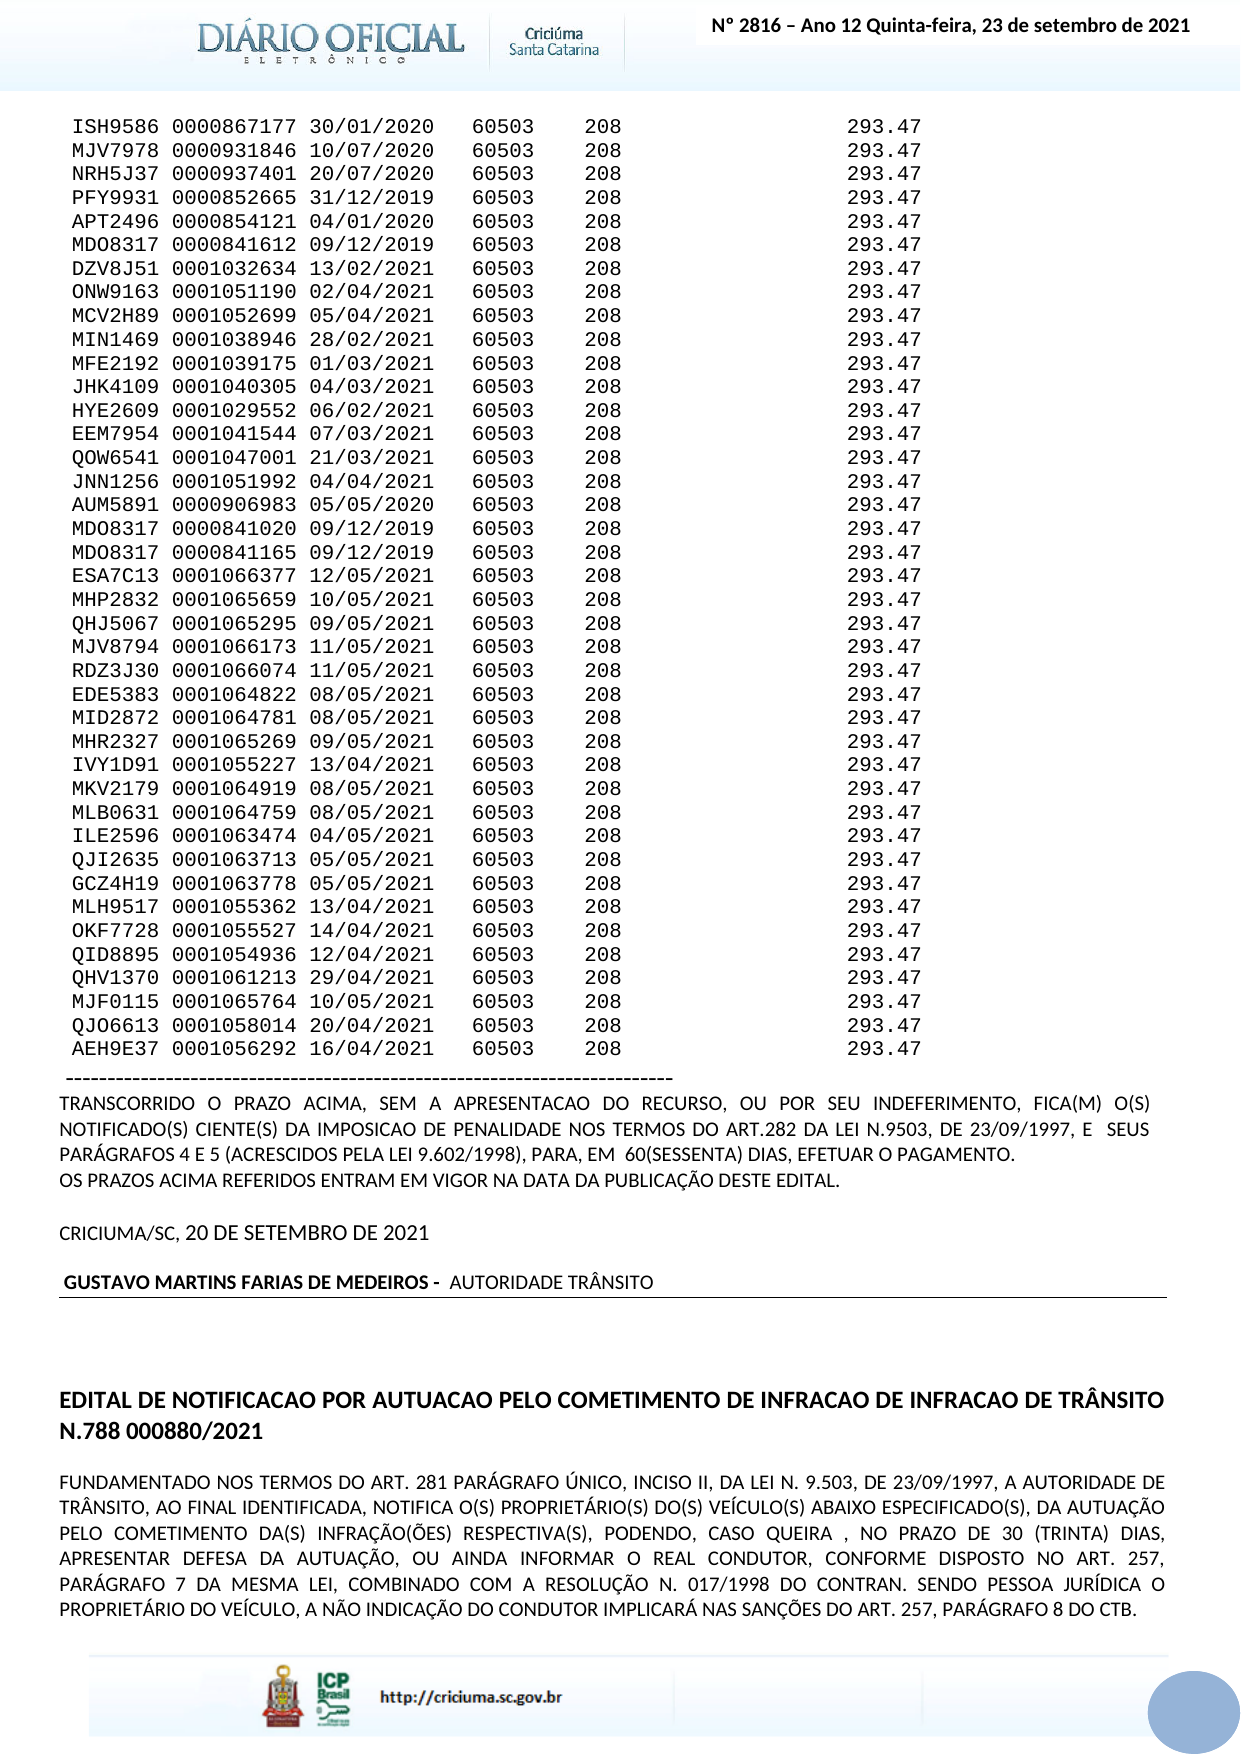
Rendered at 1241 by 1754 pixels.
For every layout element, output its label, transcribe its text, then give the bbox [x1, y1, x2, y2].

text IVY1D91 0001055227 13/04/2021 60503 208 293.47 [59, 754, 1167, 778]
text MLB0631 0001064759 08/05/2021 60503 208 293.47 [59, 802, 1167, 825]
text MDO8317 0000841165 09/12/2019 60503 208 293.47 [59, 542, 1167, 565]
text OS PRAZOS ACIMA REFERIDOS ENTRAM EM VIGOR NA DATA DA PUBLICAÇÃO DESTE EDITAL. [59, 1167, 1152, 1192]
text MLH9517 0001055362 13/04/2021 60503 208 293.47 [59, 896, 1167, 920]
text MID2872 0001064781 08/05/2021 60503 208 293.47 [59, 707, 1167, 731]
text JNN1256 0001051992 04/04/2021 60503 208 293.47 [59, 471, 1167, 494]
text MKV2179 0001064919 08/05/2021 60503 208 293.47 [59, 778, 1167, 802]
text ILE2596 0001063474 04/05/2021 60503 208 293.47 [59, 825, 1167, 849]
text QHJ5067 0001065295 09/05/2021 60503 208 293.47 [59, 613, 1167, 636]
text NRH5J37 0000937401 20/07/2020 60503 208 293.47 [59, 163, 1167, 187]
text PFY9931 0000852665 31/12/2019 60503 208 293.47 [59, 187, 1167, 211]
text MJV7978 0000931846 10/07/2020 60503 208 293.47 [59, 140, 1167, 163]
text MDO8317 0000841020 09/12/2019 60503 208 293.47 [59, 518, 1167, 542]
text OKF7728 0001055527 14/04/2021 60503 208 293.47 [59, 920, 1167, 944]
text EDE5383 0001064822 08/05/2021 60503 208 293.47 [59, 683, 1167, 707]
text JHK4109 0001040305 04/03/2021 60503 208 293.47 [59, 376, 1167, 400]
text TRANSCORRIDO O PRAZO ACIMA, SEM A APRESENTACAO DO RECURSO, OU POR SEU INDEFERIMENTO, FICA(M) O(S) NOTIFICADO(S) CIENTE(S) DA IMPOSICAO DE PENALIDADE NOS TERMOS DO ART.282 DA LEI N.9503, DE 23/09/1997, E SEUS PARÁGRAFOS 4 E 5 (ACRESCIDOS PELA LEI 9.602/1998), PARA, EM 60(SESSENTA) DIAS, EFETUAR O PAGAMENTO. [59, 1091, 1152, 1167]
text ------------------------------------------------------------------------- [59, 1062, 1152, 1091]
text MIN1469 0001038946 28/02/2021 60503 208 293.47 [59, 329, 1167, 352]
text QJI2635 0001063713 05/05/2021 60503 208 293.47 [59, 849, 1167, 873]
text QID8895 0001054936 12/04/2021 60503 208 293.47 [59, 944, 1167, 967]
text QJO6613 0001058014 20/04/2021 60503 208 293.47 [59, 1014, 1167, 1038]
text QOW6541 0001047001 21/03/2021 60503 208 293.47 [59, 447, 1167, 471]
text MJF0115 0001065764 10/05/2021 60503 208 293.47 [59, 991, 1167, 1014]
text MFE2192 0001039175 01/03/2021 60503 208 293.47 [59, 352, 1167, 376]
text APT2496 0000854121 04/01/2020 60503 208 293.47 [59, 211, 1167, 234]
text HYE2609 0001029552 06/02/2021 60503 208 293.47 [59, 400, 1167, 423]
text MHR2327 0001065269 09/05/2021 60503 208 293.47 [59, 731, 1167, 754]
text RDZ3J30 0001066074 11/05/2021 60503 208 293.47 [59, 660, 1167, 683]
text GCZ4H19 0001063778 05/05/2021 60503 208 293.47 [59, 873, 1167, 896]
text CRICIUMA/SC, 20 DE SETEMBRO DE 2021 [59, 1218, 1167, 1246]
text MHP2832 0001065659 10/05/2021 60503 208 293.47 [59, 589, 1167, 613]
text AUM5891 0000906983 05/05/2020 60503 208 293.47 [59, 494, 1167, 518]
text MDO8317 0000841612 09/12/2019 60503 208 293.47 [59, 234, 1167, 258]
text AEH9E37 0001056292 16/04/2021 60503 208 293.47 [59, 1038, 1167, 1062]
text QHV1370 0001061213 29/04/2021 60503 208 293.47 [59, 967, 1167, 991]
text DZV8J51 0001032634 13/02/2021 60503 208 293.47 [59, 258, 1167, 282]
text GUSTAVO MARTINS FARIAS DE MEDEIROS - AUTORIDADE TRÂNSITO [59, 1269, 1167, 1297]
text MJV8794 0001066173 11/05/2021 60503 208 293.47 [59, 636, 1167, 660]
text FUNDAMENTADO NOS TERMOS DO ART. 281 PARÁGRAFO ÚNICO, INCISO II, DA LEI N. 9.503, DE 23/09/1997, A AUTORIDADE DE TRÂNSITO, AO FINAL IDENTIFICADA, NOTIFICA O(S) PROPRIETÁRIO(S) DO(S) VEÍCULO(S) ABAIXO ESPECIFICADO(S), DA AUTUAÇÃO PELO COMETIMENTO DA(S) INFRAÇÃO(ÕES) RESPECTIVA(S), PODENDO, CASO QUEIRA , NO PRAZO DE 30 (TRINTA) DIAS, APRESENTAR DEFESA DA AUTUAÇÃO, OU AINDA INFORMAR O REAL CONDUTOR, CONFORME DISPOSTO NO ART. 257, PARÁGRAFO 7 DA MESMA LEI, COMBINADO COM A RESOLUÇÃO N. 017/1998 DO CONTRAN. SENDO PESSOA JURÍDICA O PROPRIETÁRIO DO VEÍCULO, A NÃO INDICAÇÃO DO CONDUTOR IMPLICARÁ NAS SANÇÕES DO ART. 257, PARÁGRAFO 8 DO CTB. [59, 1469, 1167, 1622]
text EEM7954 0001041544 07/03/2021 60503 208 293.47 [59, 423, 1167, 447]
text ISH9586 0000867177 30/01/2020 60503 208 293.47 [59, 116, 1167, 140]
text EDITAL DE NOTIFICACAO POR AUTUACAO PELO COMETIMENTO DE INFRACAO DE INFRACAO DE TRÂNSITO N.788 000880/2021 [59, 1384, 1167, 1445]
text MCV2H89 0001052699 05/04/2021 60503 208 293.47 [59, 305, 1167, 329]
text ONW9163 0001051190 02/04/2021 60503 208 293.47 [59, 282, 1167, 305]
text ESA7C13 0001066377 12/05/2021 60503 208 293.47 [59, 565, 1167, 589]
